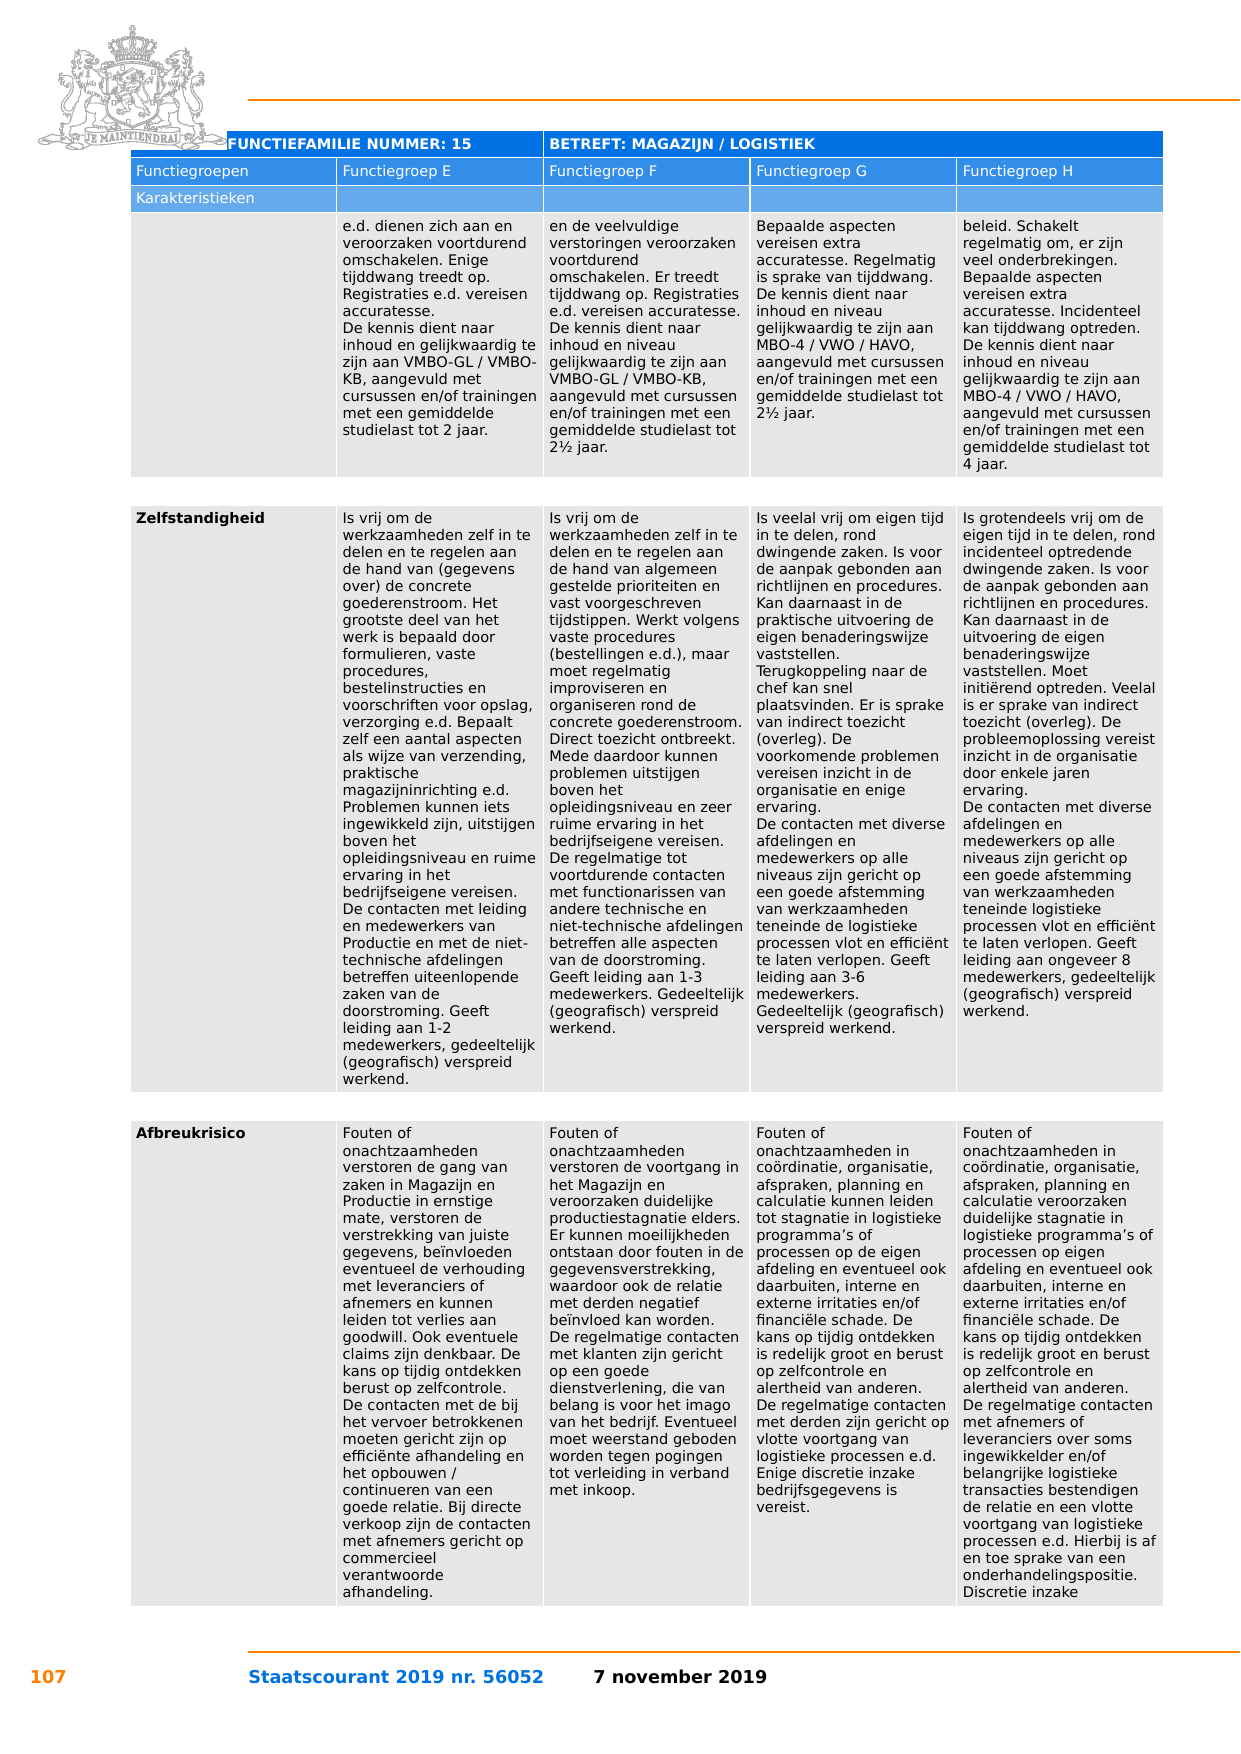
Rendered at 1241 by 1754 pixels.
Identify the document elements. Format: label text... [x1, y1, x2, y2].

table_cell [544, 186, 749, 212]
table_cell [751, 478, 956, 504]
table_cell Is veelal vrij om eigen tijd in te delen, rond dwingende zaken. Is voor de aanpak gebonden aan richtlijnen en procedures. Kan daarnaast in de praktische uitvoering de eigen benaderingswijze vaststellen. Terugkoppeling naar de chef kan snel plaatsvinden. Er is sprake van indirect toezicht (overleg). De voorkomende problemen vereisen inzicht in de organisatie en enige ervaring. De contacten met diverse afdelingen en medewerkers op alle niveaus zijn gericht op een goede afstemming van werkzaamheden teneinde de logistieke processen vlot en efficiënt te laten verlopen. Geeft leiding aan 3-6 medewerkers. Gedeeltelijk (geografisch) verspreid werkend. [751, 506, 956, 1092]
table_cell Functiegroep F [544, 158, 749, 185]
table_cell [751, 1093, 956, 1120]
table_cell [337, 478, 543, 504]
table_cell Karakteristieken [131, 186, 336, 212]
table_cell Functiegroepen [131, 158, 336, 185]
table_cell [337, 186, 543, 212]
table_header BETREFT: MAGAZIJN / LOGISTIEK [544, 131, 1163, 157]
table_cell Functiegroep G [751, 158, 956, 185]
table_cell Fouten of onachtzaamheden verstoren de gang van zaken in Magazijn en Productie in ernstige mate, verstoren de verstrekking van juiste gegevens, beïnvloeden eventueel de verhouding met leveranciers of afnemers en kunnen leiden tot verlies aan goodwill. Ook eventuele claims zijn denkbaar. De kans op tijdig ontdekken berust op zelfcontrole. De contacten met de bij het vervoer betrokkenen moeten gericht zijn op efficiënte afhandeling en het opbouwen / continueren van een goede relatie. Bij directe verkoop zijn de contacten met afnemers gericht op commercieel verantwoorde afhandeling. [337, 1121, 543, 1606]
table_cell Afbreukrisico [131, 1121, 336, 1606]
table_cell [957, 478, 1163, 504]
table_cell Is vrij om de werkzaamheden zelf in te delen en te regelen aan de hand van (gegevens over) de concrete goederenstroom. Het grootste deel van het werk is bepaald door formulieren, vaste procedures, bestelinstructies en voorschriften voor opslag, verzorging e.d. Bepaalt zelf een aantal aspecten als wijze van verzending, praktische magazijninrichting e.d. Problemen kunnen iets ingewikkeld zijn, uitstijgen boven het opleidingsniveau en ruime ervaring in het bedrijfseigene vereisen. De contacten met leiding en medewerkers van Productie en met de niet-technische afdelingen betreffen uiteenlopende zaken van de doorstroming. Geeft leiding aan 1-2 medewerkers, gedeeltelijk (geografisch) verspreid werkend. [337, 506, 543, 1092]
table_cell [751, 186, 956, 212]
table_cell Is vrij om de werkzaamheden zelf in te delen en te regelen aan de hand van algemeen gestelde prioriteiten en vast voorgeschreven tijdstippen. Werkt volgens vaste procedures (bestellingen e.d.), maar moet regelmatig improviseren en organiseren rond de concrete goederenstroom. Direct toezicht ontbreekt. Mede daardoor kunnen problemen uitstijgen boven het opleidingsniveau en zeer ruime ervaring in het bedrijfseigene vereisen. De regelmatige tot voortdurende contacten met functionarissen van andere technische en niet-technische afdelingen betreffen alle aspecten van de doorstroming. Geeft leiding aan 1-3 medewerkers. Gedeeltelijk (geografisch) verspreid werkend. [544, 506, 749, 1092]
table_cell Bepaalde aspecten vereisen extra accuratesse. Regelmatig is sprake van tijddwang. De kennis dient naar inhoud en niveau gelijkwaardig te zijn aan MBO-4 / VWO / HAVO, aangevuld met cursussen en/of trainingen met een gemiddelde studielast tot 2½ jaar. [751, 213, 956, 477]
table_cell Zelfstandigheid [131, 506, 336, 1092]
table_cell e.d. dienen zich aan en veroorzaken voortdurend omschakelen. Enige tijddwang treedt op. Registraties e.d. vereisen accuratesse. De kennis dient naar inhoud en gelijkwaardig te zijn aan VMBO-GL / VMBO-KB, aangevuld met cursussen en/of trainingen met een gemiddelde studielast tot 2 jaar. [337, 213, 543, 477]
table_cell Fouten of onachtzaamheden in coördinatie, organisatie, afspraken, planning en calculatie veroorzaken duidelijke stagnatie in logistieke programma’s of processen op eigen afdeling en eventueel ook daarbuiten, interne en externe irritaties en/of financiële schade. De kans op tijdig ontdekken is redelijk groot en berust op zelfcontrole en alertheid van anderen. De regelmatige contacten met afnemers of leveranciers over soms ingewikkelder en/of belangrijke logistieke transacties bestendigen de relatie en een vlotte voortgang van logistieke processen e.d. Hierbij is af en toe sprake van een onderhandelingspositie. Discretie inzake [957, 1121, 1163, 1606]
table_cell Fouten of onachtzaamheden verstoren de voortgang in het Magazijn en veroorzaken duidelijke productiestagnatie elders. Er kunnen moeilijkheden ontstaan door fouten in de gegevensverstrekking, waardoor ook de relatie met derden negatief beïnvloed kan worden. De regelmatige contacten met klanten zijn gericht op een goede dienstverlening, die van belang is voor het imago van het bedrijf. Eventueel moet weerstand geboden worden tegen pogingen tot verleiding in verband met inkoop. [544, 1121, 749, 1606]
picture [38, 25, 227, 150]
table_cell [544, 1093, 749, 1120]
table_cell [337, 1093, 543, 1120]
table_cell [957, 186, 1163, 212]
table_cell [544, 478, 749, 504]
table_header FUNCTIEFAMILIE NUMMER: 15 [131, 131, 543, 157]
table_cell beleid. Schakelt regelmatig om, er zijn veel onderbrekingen. Bepaalde aspecten vereisen extra accuratesse. Incidenteel kan tijddwang optreden. De kennis dient naar inhoud en niveau gelijkwaardig te zijn aan MBO-4 / VWO / HAVO, aangevuld met cursussen en/of trainingen met een gemiddelde studielast tot 4 jaar. [957, 213, 1163, 477]
table_cell Is grotendeels vrij om de eigen tijd in te delen, rond incidenteel optredende dwingende zaken. Is voor de aanpak gebonden aan richtlijnen en procedures. Kan daarnaast in de uitvoering de eigen benaderingswijze vaststellen. Moet initiërend optreden. Veelal is er sprake van indirect toezicht (overleg). De probleemoplossing vereist inzicht in de organisatie door enkele jaren ervaring. De contacten met diverse afdelingen en medewerkers op alle niveaus zijn gericht op een goede afstemming van werkzaamheden teneinde logistieke processen vlot en efficiënt te laten verlopen. Geeft leiding aan ongeveer 8 medewerkers, gedeeltelijk (geografisch) verspreid werkend. [957, 506, 1163, 1092]
table_cell [131, 478, 336, 504]
table_cell Functiegroep H [957, 158, 1163, 185]
table_cell [131, 213, 336, 477]
table_cell Functiegroep E [337, 158, 543, 185]
table_cell [957, 1093, 1163, 1120]
table_cell en de veelvuldige verstoringen veroorzaken voortdurend omschakelen. Er treedt tijddwang op. Registraties e.d. vereisen accuratesse. De kennis dient naar inhoud en niveau gelijkwaardig te zijn aan VMBO-GL / VMBO-KB, aangevuld met cursussen en/of trainingen met een gemiddelde studielast tot 2½ jaar. [544, 213, 749, 477]
table_cell Fouten of onachtzaamheden in coördinatie, organisatie, afspraken, planning en calculatie kunnen leiden tot stagnatie in logistieke programma’s of processen op de eigen afdeling en eventueel ook daarbuiten, interne en externe irritaties en/of financiële schade. De kans op tijdig ontdekken is redelijk groot en berust op zelfcontrole en alertheid van anderen. De regelmatige contacten met derden zijn gericht op vlotte voortgang van logistieke processen e.d. Enige discretie inzake bedrijfsgegevens is vereist. [751, 1121, 956, 1606]
table_cell [131, 1093, 336, 1120]
